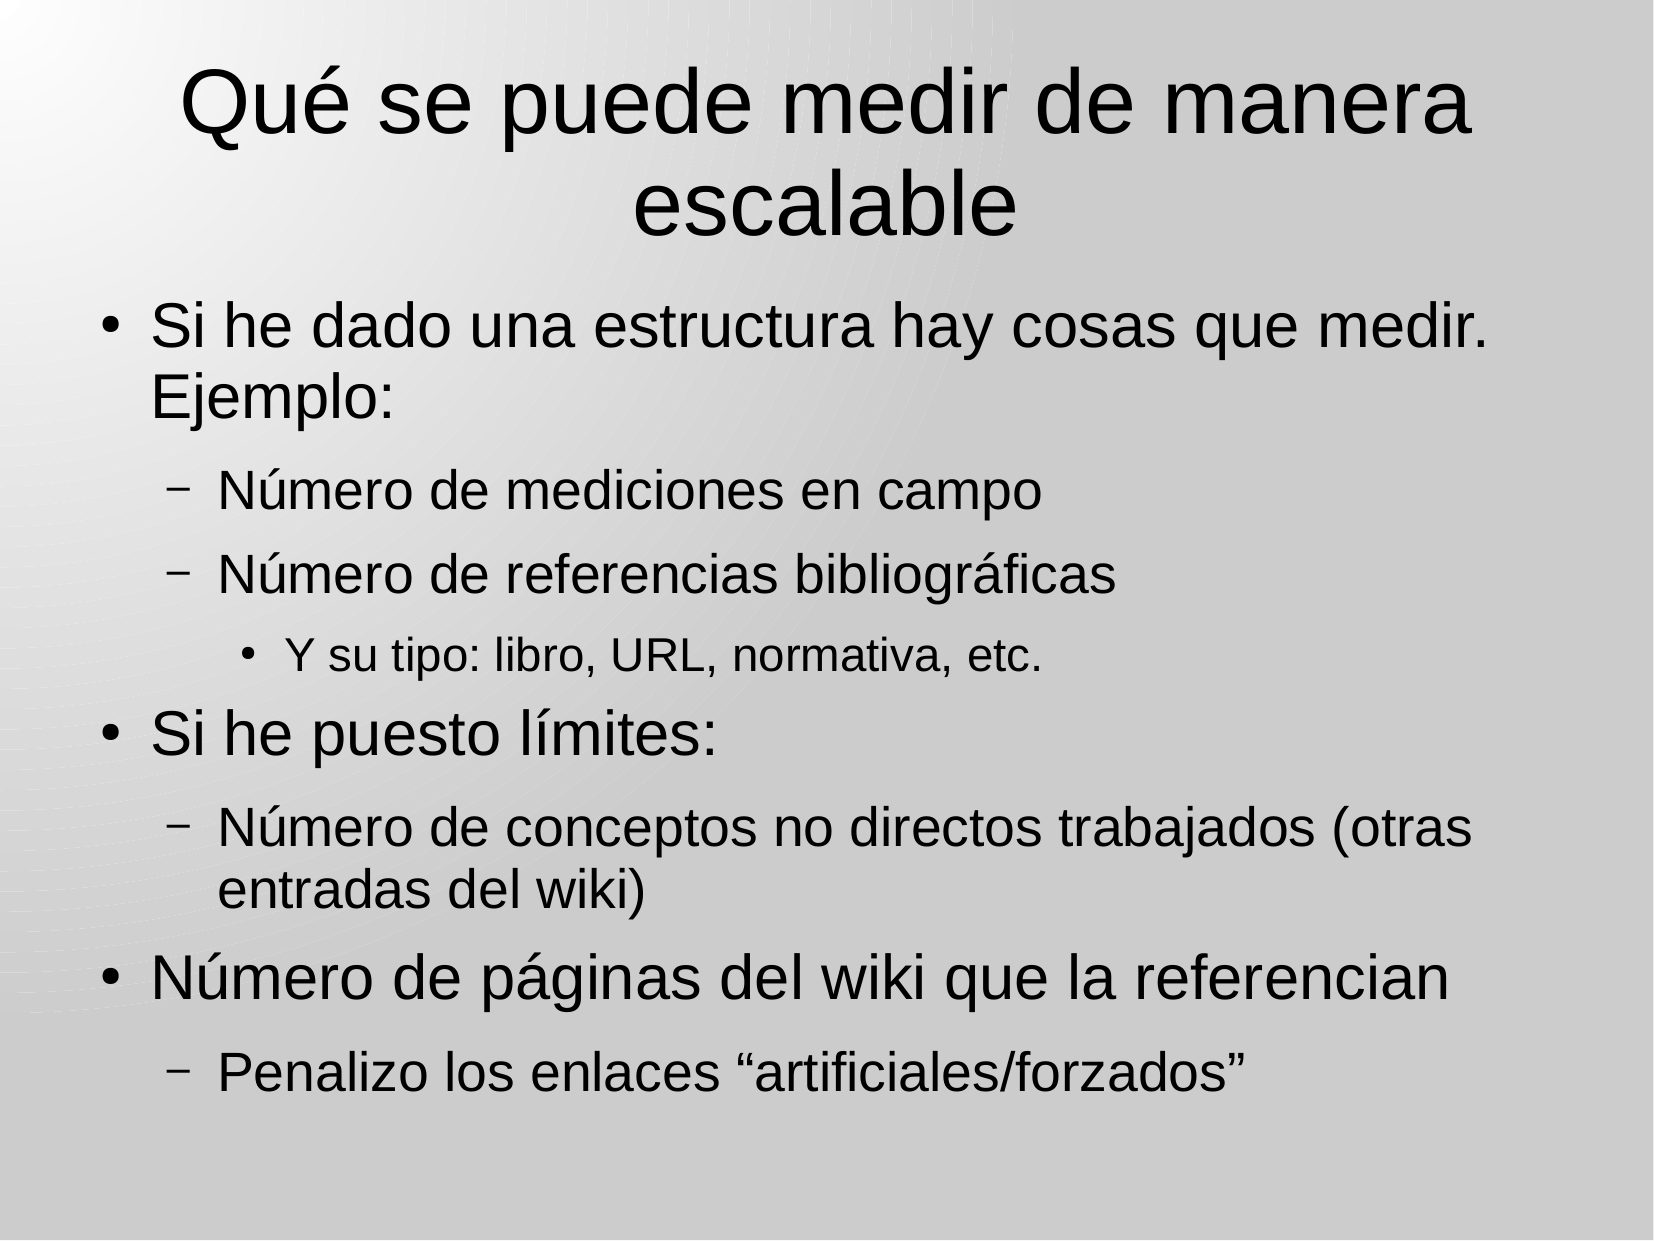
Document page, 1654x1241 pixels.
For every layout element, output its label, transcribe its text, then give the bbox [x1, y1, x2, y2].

list Si he dado una estructura hay cosas que medir. Ejemplo: Número de mediciones en campo Número de referencias bibliográficas Y su tipo: libro, URL, normativa, etc. Si he puesto límites: Número de conceptos no directos trabajados (otras entradas del wiki) Número de páginas del wiki que la referencian Penalizo los enlaces “artificiales/forzados” [82, 290, 1538, 1109]
title Qué se puede medir de manera escalable [82, 49, 1571, 257]
